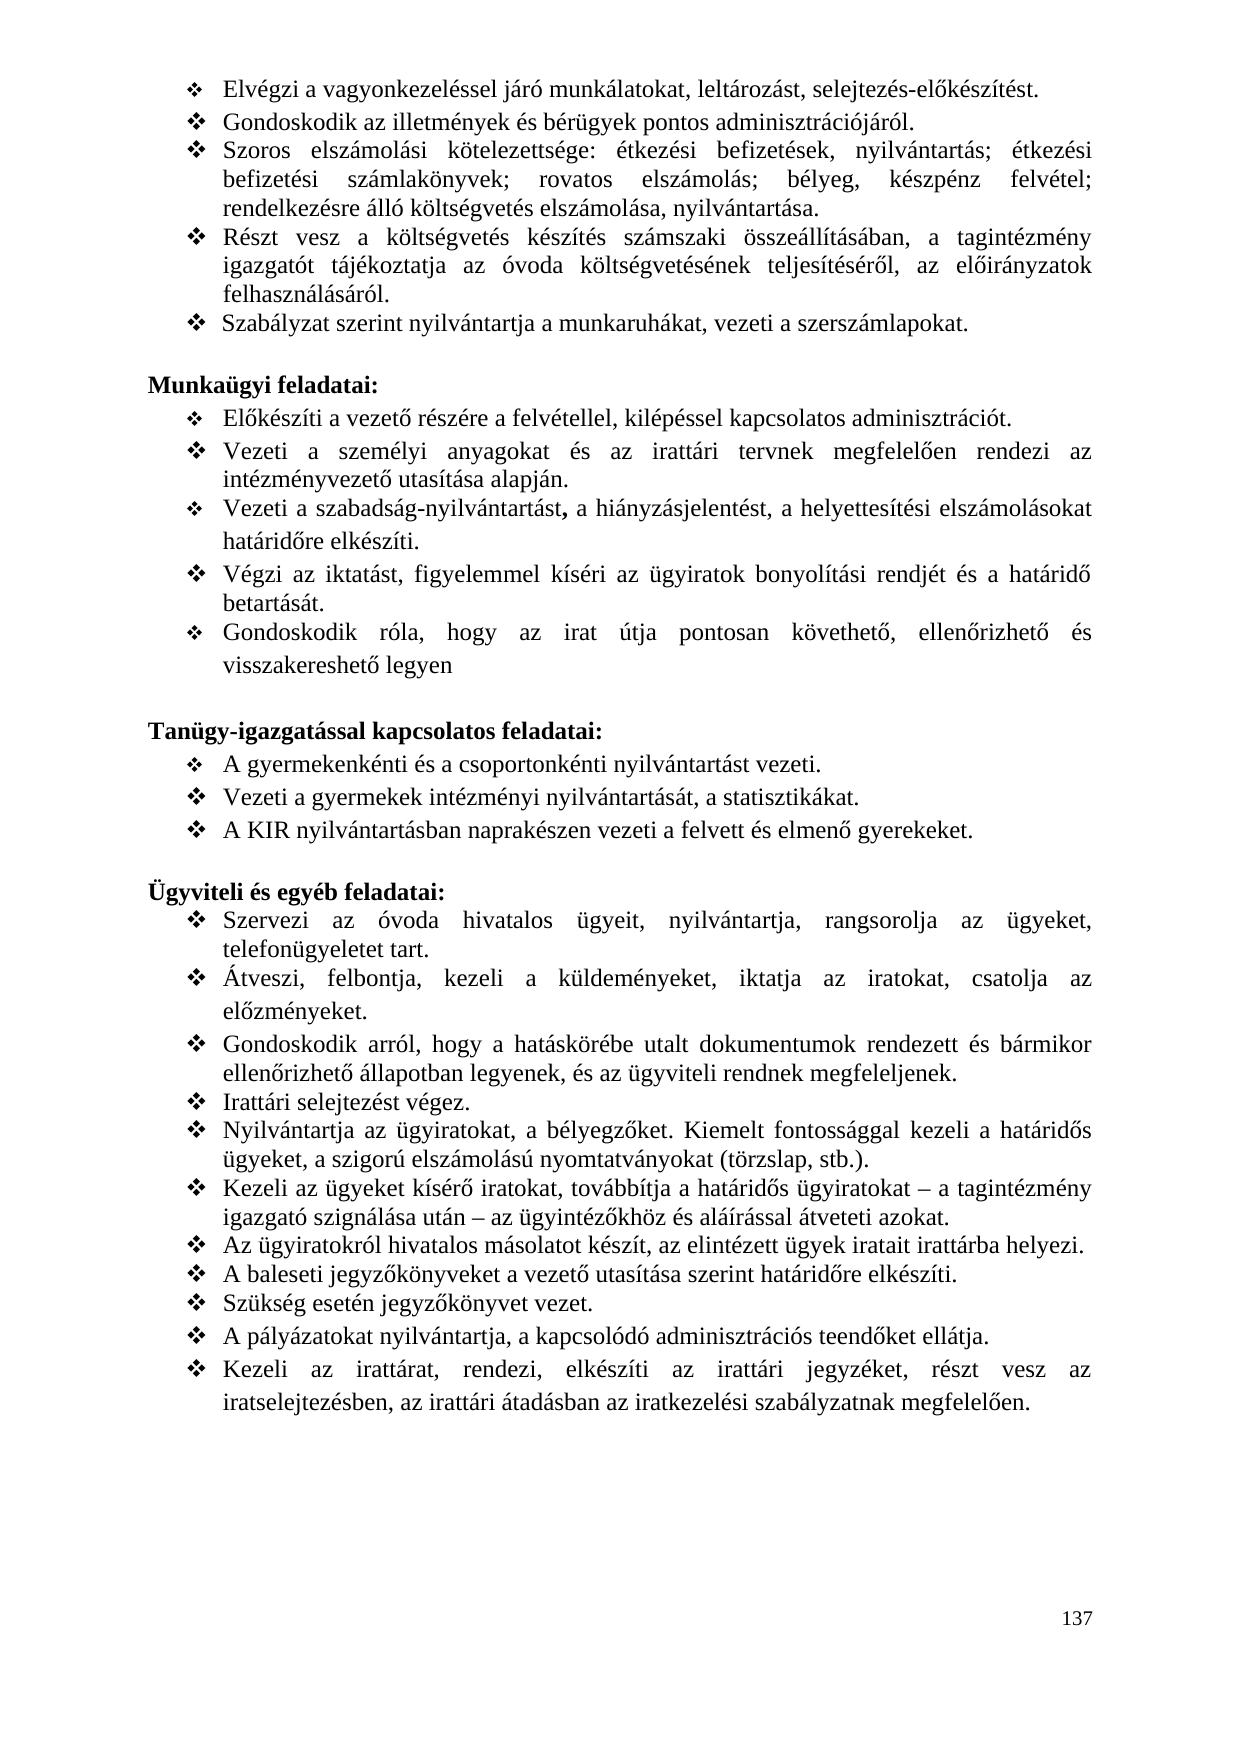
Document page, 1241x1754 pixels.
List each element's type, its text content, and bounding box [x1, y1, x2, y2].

list Kezeli az ügyeket kísérő iratokat, továbbítja a határidős ügyiratokat – a tagintézmény igazgató szignálása után – az ügyintézőkhöz és aláírással átveteti azokat. [185, 1173, 1093, 1230]
text Ügyviteli és egyéb feladatai: [148, 877, 1093, 906]
list Szervezi az óvoda hivatalos ügyeit, nyilvántartja, rangsorolja az ügyeket, telefonügyeletet tart. [185, 906, 1093, 963]
list A KIR nyilvántartásban naprakészen vezeti a felvett és elmenő gyerekeket. [185, 815, 1093, 844]
list Kezeli az irattárat, rendezi, elkészíti az irattári jegyzéket, részt vesz az iratselejtezésben, az irattári átadásban az iratkezelési szabályzatnak megfelelően. [185, 1354, 1093, 1416]
list Szoros elszámolási kötelezettsége: étkezési befizetések, nyilvántartás; étkezési befizetési számlakönyvek; rovatos elszámolás; bélyeg, készpénz felvétel; rendelkezésre álló költségvetés elszámolása, nyilvántartása. [185, 136, 1093, 222]
list A pályázatokat nyilvántartja, a kapcsolódó adminisztrációs teendőket ellátja. [185, 1321, 1093, 1349]
list Vezeti a személyi anyagokat és az irattári tervnek megfelelően rendezi az intézményvezető utasítása alapján. [185, 436, 1093, 493]
list A baleseti jegyzőkönyveket a vezető utasítása szerint határidőre elkészíti. [185, 1259, 1093, 1288]
list Elvégzi a vagyonkezeléssel járó munkálatokat, leltározást, selejtezés-előkészítést. [185, 74, 1093, 102]
list Előkészíti a vezető részére a felvétellel, kilépéssel kapcsolatos adminisztrációt. [185, 403, 1093, 432]
list A gyermekenkénti és a csoportonkénti nyilvántartást vezeti. [185, 749, 1093, 778]
text Munkaügyi feladatai: [148, 370, 1093, 398]
list Szükség esetén jegyzőkönyvet vezet. [185, 1288, 1093, 1317]
list Részt vesz a költségvetés készítés számszaki összeállításában, a tagintézmény igazgatót tájékoztatja az óvoda költségvetésének teljesítéséről, az előirányzatok felhasználásáról. [185, 222, 1093, 308]
list Végzi az iktatást, figyelemmel kíséri az ügyiratok bonyolítási rendjét és a határidő betartását. [185, 559, 1093, 617]
list Átveszi, felbontja, kezeli a küldeményeket, iktatja az iratokat, csatolja az előzményeket. [185, 963, 1093, 1025]
list Vezeti a gyermekek intézményi nyilvántartását, a statisztikákat. [185, 782, 1093, 811]
list Gondoskodik arról, hogy a hatáskörébe utalt dokumentumok rendezett és bármikor ellenőrizhető állapotban legyenek, és az ügyviteli rendnek megfeleljenek. [185, 1029, 1093, 1087]
list Az ügyiratokról hivatalos másolatot készít, az elintézett ügyek iratait irattárba helyezi. [185, 1230, 1093, 1259]
text Tanügy-igazgatással kapcsolatos feladatai: [148, 716, 1093, 745]
list Szabályzat szerint nyilvántartja a munkaruhákat, vezeti a szerszámlapokat. [185, 308, 1093, 337]
list Gondoskodik az illetmények és bérügyek pontos adminisztrációjáról. [185, 107, 1093, 136]
list Gondoskodik róla, hogy az irat útja pontosan követhető, ellenőrizhető és visszakereshető legyen [185, 617, 1093, 679]
list Irattári selejtezést végez. [185, 1087, 1093, 1115]
list Nyilvántartja az ügyiratokat, a bélyegzőket. Kiemelt fontossággal kezeli a határidős ügyeket, a szigorú elszámolású nyomtatványokat (törzslap, stb.). [185, 1115, 1093, 1173]
list Vezeti a szabadság-nyilvántartást, a hiányzásjelentést, a helyettesítési elszámolásokat határidőre elkészíti. [185, 493, 1093, 555]
